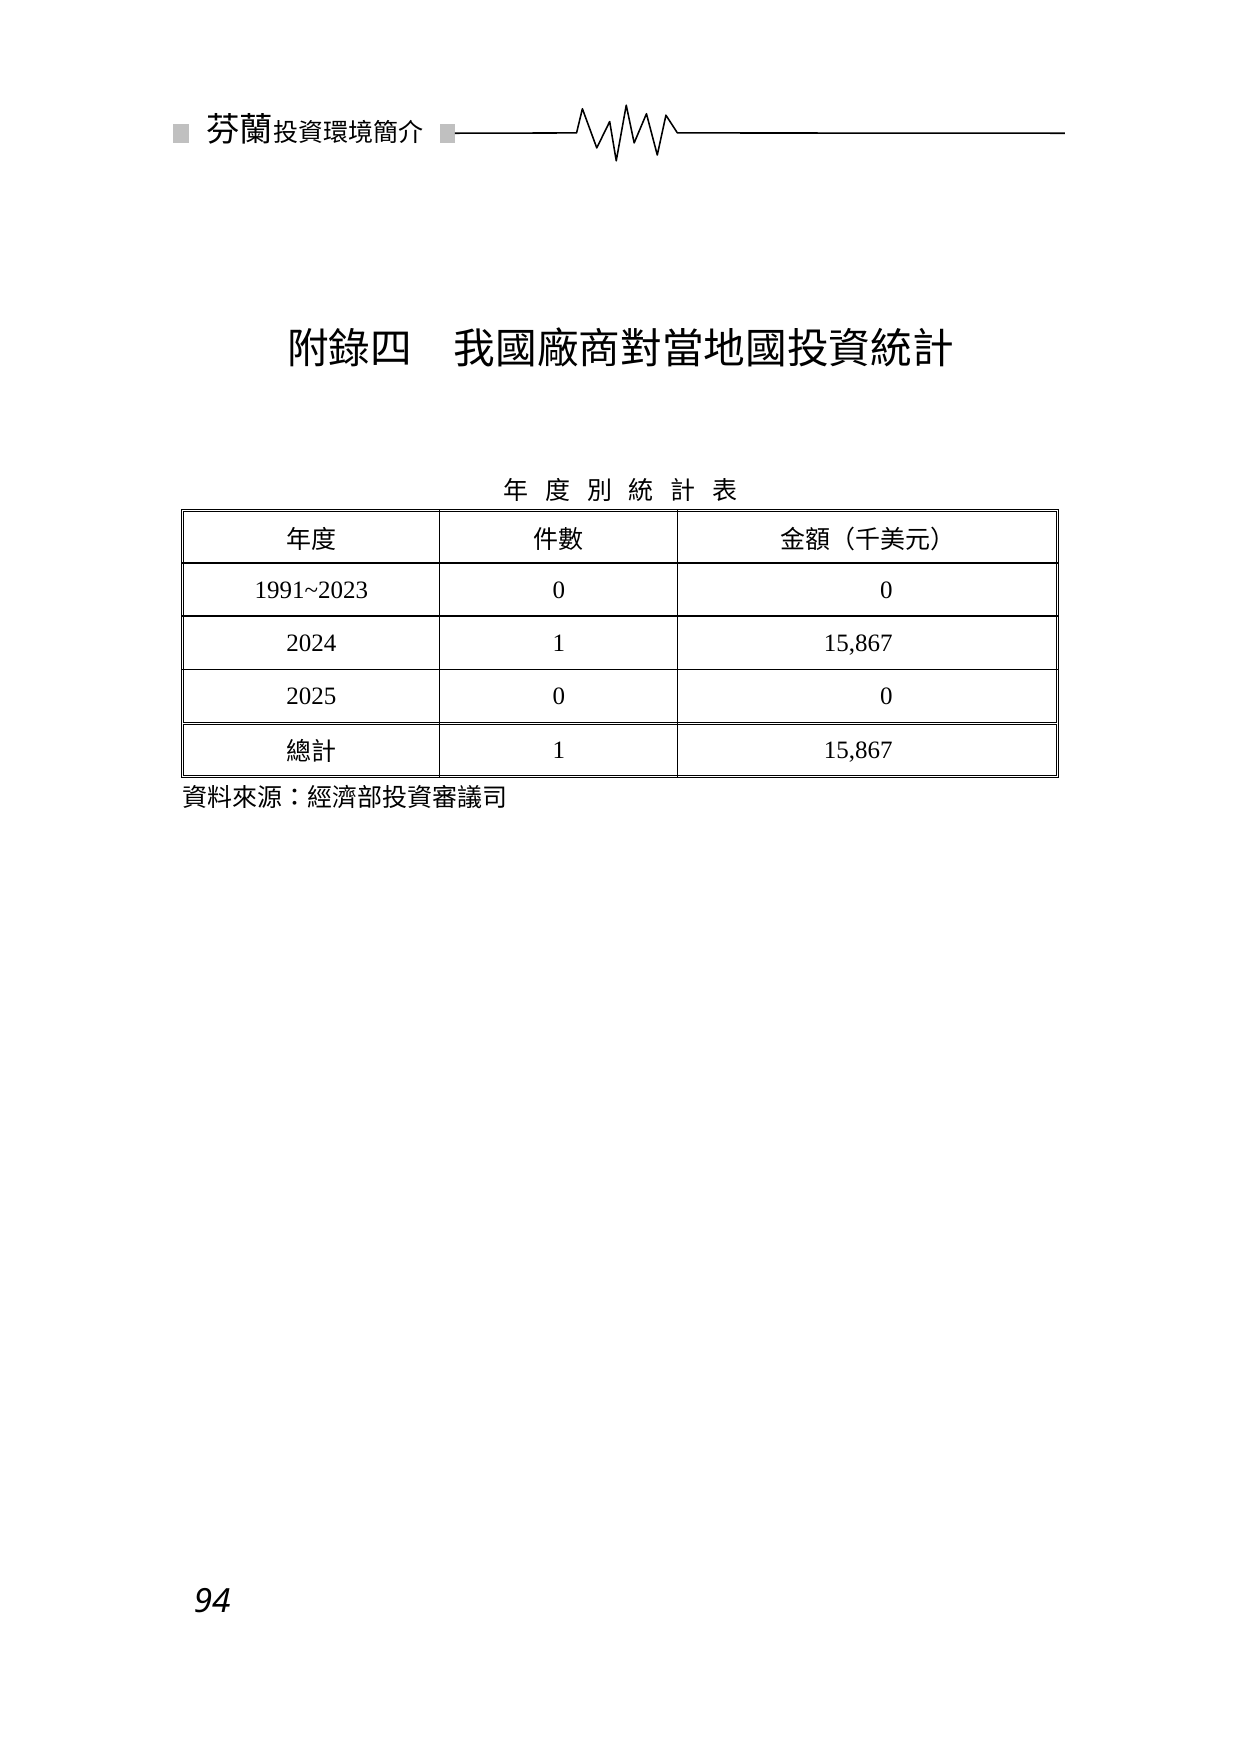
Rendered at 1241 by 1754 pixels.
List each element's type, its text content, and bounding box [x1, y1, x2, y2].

text 年度別統計表 [183, 447, 1058, 509]
table_cell 2024 [184, 617, 439, 668]
table_cell 0 [678, 564, 1056, 615]
table_cell 1991~2023 [184, 564, 439, 615]
table_cell 2025 [184, 670, 439, 722]
table_cell 1 [440, 617, 677, 668]
table_header 件數 [440, 512, 677, 562]
table_cell 0 [678, 670, 1056, 722]
table_cell 0 [440, 670, 677, 722]
table_cell 1 [440, 725, 677, 775]
table_cell 15,867 [678, 725, 1056, 775]
table_header 年度 [184, 512, 439, 562]
text 附錄四 我國廠商對當地國投資統計 [183, 304, 1058, 366]
text 資料來源：經濟部投資審議司 [183, 778, 1058, 814]
table_cell 0 [440, 564, 677, 615]
table_cell 總計 [184, 725, 439, 775]
table_cell 15,867 [678, 617, 1056, 668]
table_header 金額（千美元） [678, 512, 1056, 562]
